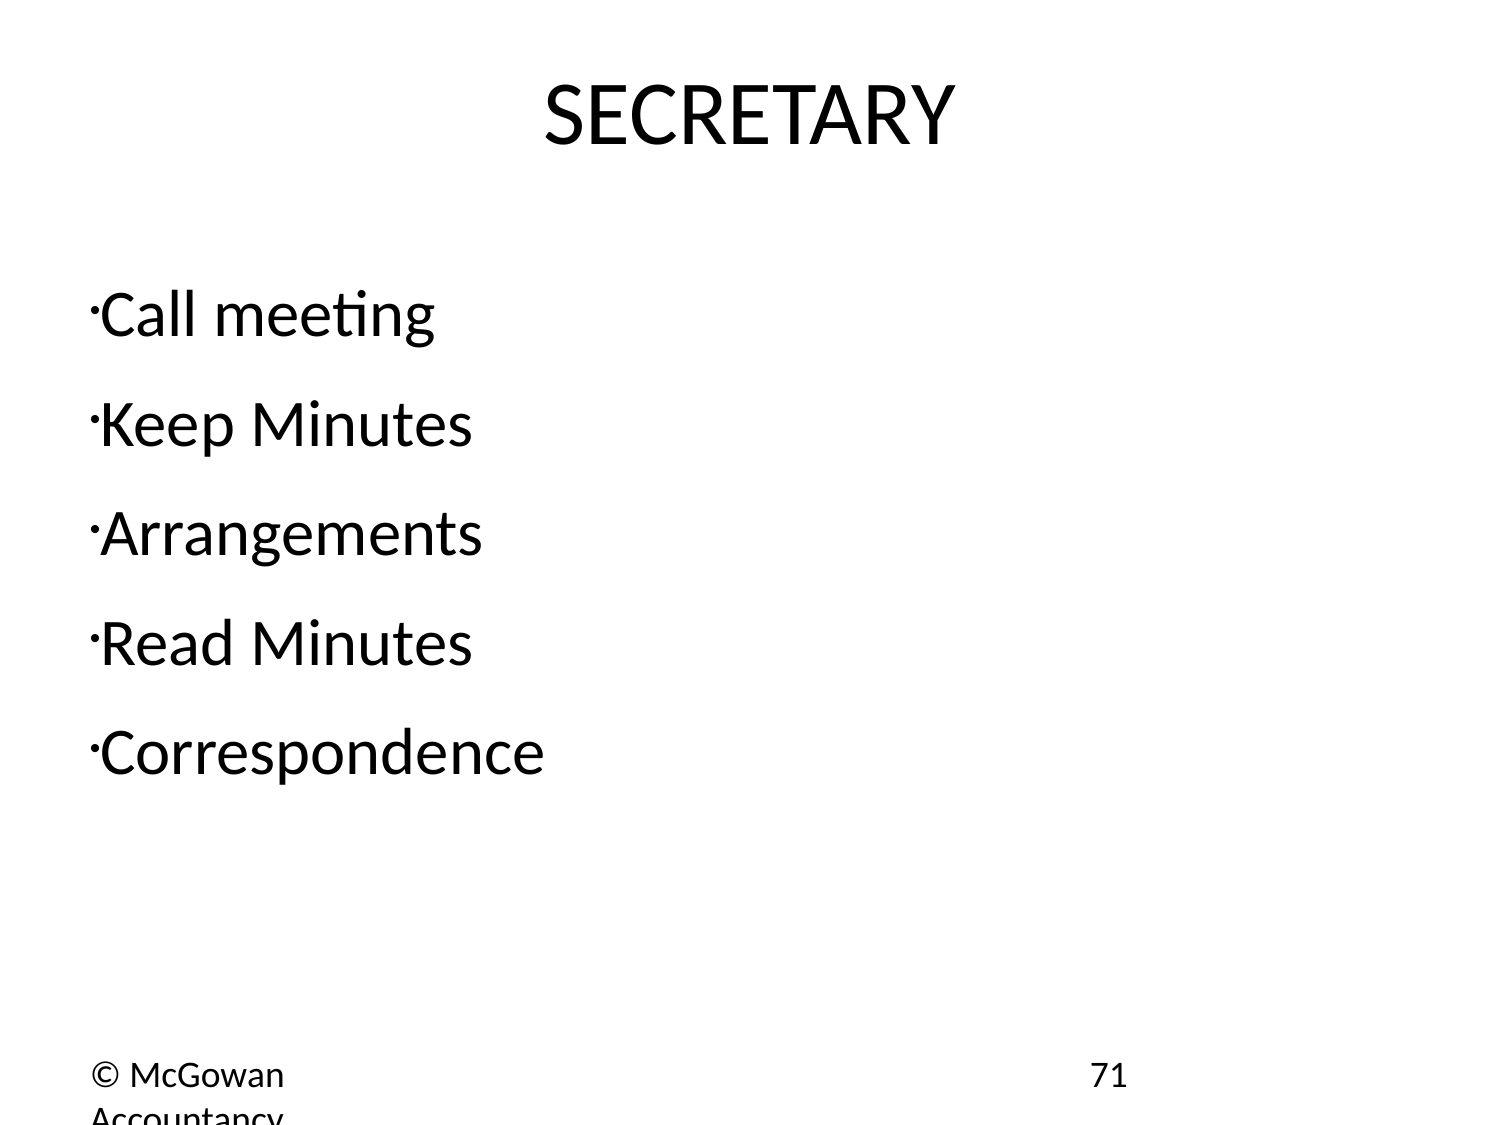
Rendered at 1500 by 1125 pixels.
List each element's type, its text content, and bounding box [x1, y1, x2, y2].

list Call meeting Keep Minutes Arrangements Read Minutes Correspondence [75, 262, 1425, 1005]
text_box © McGowan Accountancy Services [75, 1042, 425, 1103]
text_box [1074, 1042, 1425, 1103]
title SECRETARY [75, 45, 1425, 233]
